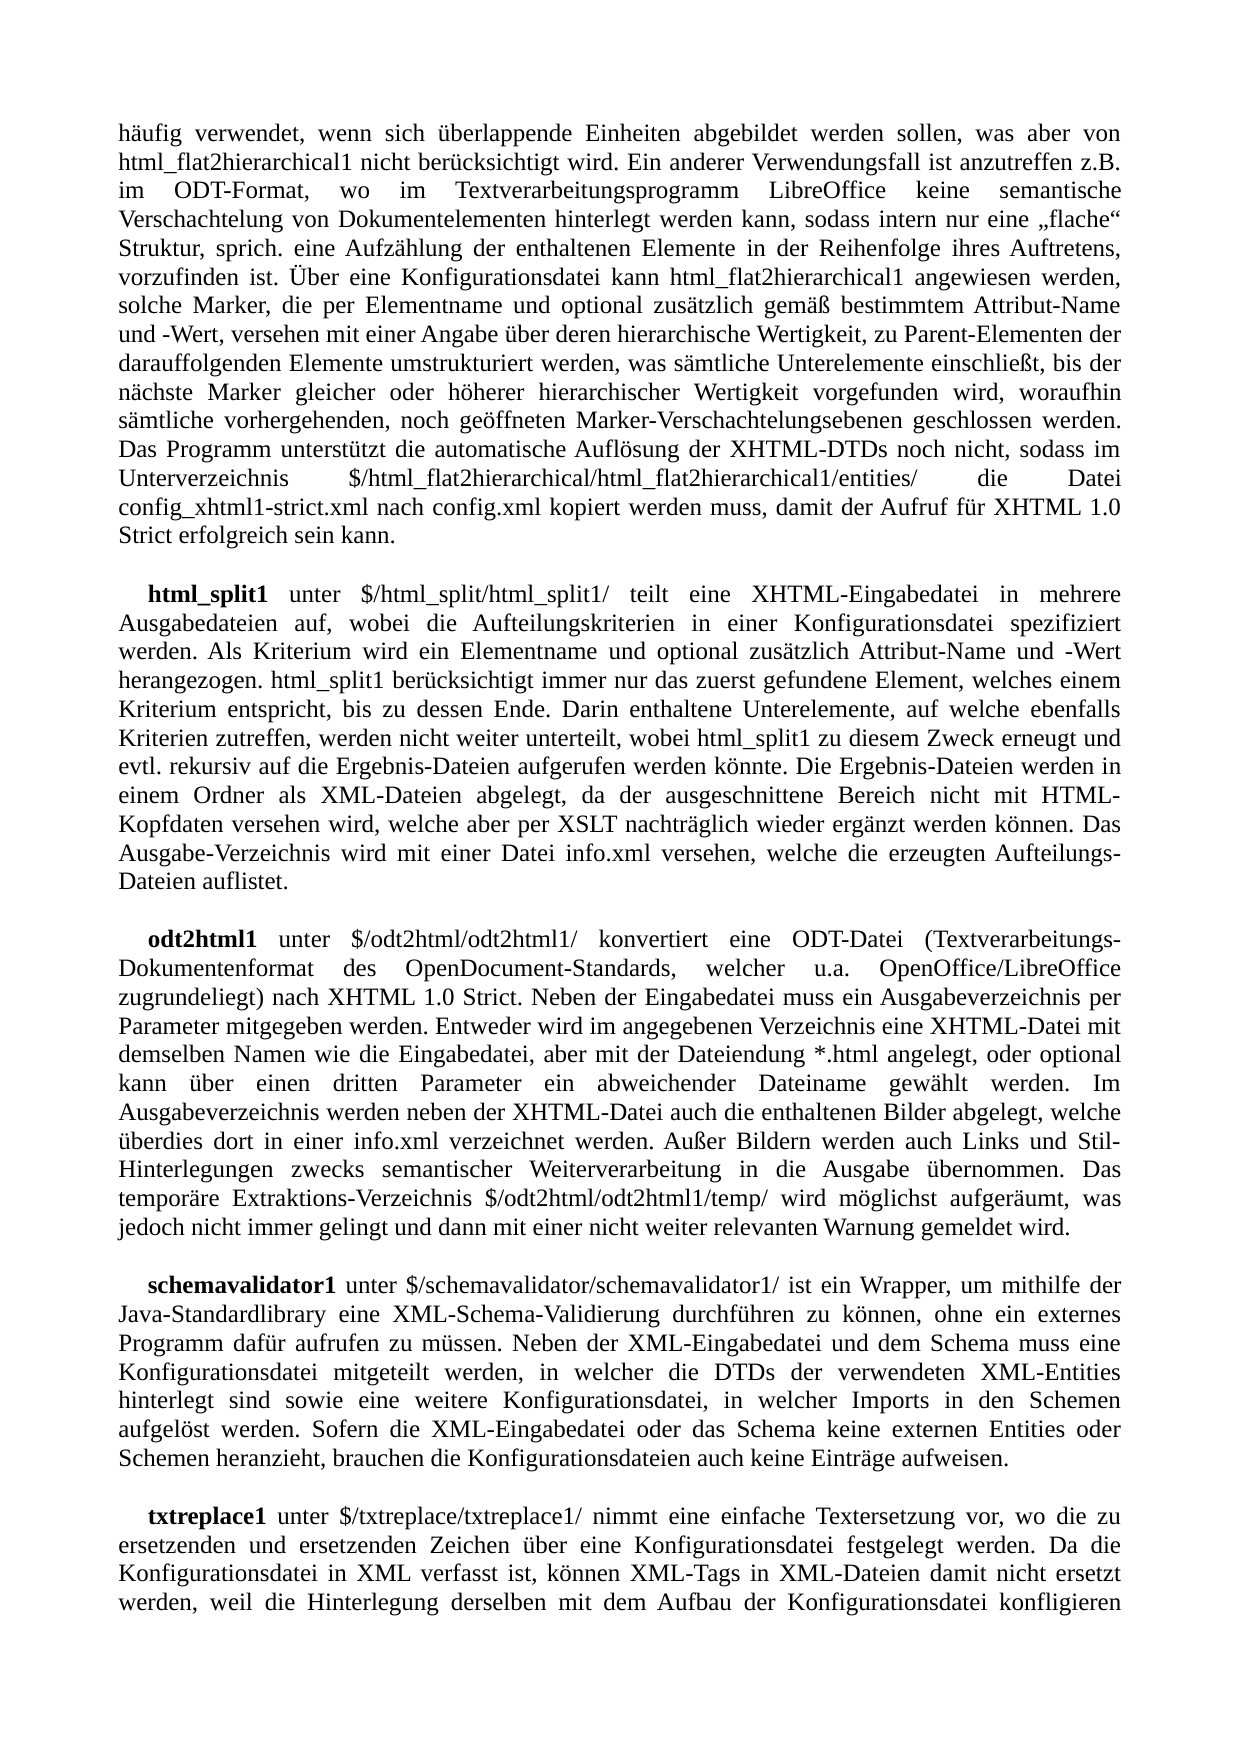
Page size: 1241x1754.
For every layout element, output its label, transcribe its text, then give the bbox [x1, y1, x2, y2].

text häufig verwendet, wenn sich überlappende Einheiten abgebildet werden sollen, was aber von html_flat2hierarchical1 nicht berücksichtigt wird. Ein anderer Verwendungsfall ist anzutreffen z.B. im ODT-Format, wo im Textverarbeitungsprogramm LibreOffice keine semantische Verschachtelung von Dokumentelementen hinterlegt werden kann, sodass intern nur eine „flache“ Struktur, sprich. eine Aufzählung der enthaltenen Elemente in der Reihenfolge ihres Auftretens, vorzufinden ist. Über eine Konfigurationsdatei kann html_flat2hierarchical1 angewiesen werden, solche Marker, die per Elementname und optional zusätzlich gemäß bestimmtem Attribut-Name und -Wert, versehen mit einer Angabe über deren hierarchische Wertigkeit, zu Parent-Elementen der darauffolgenden Elemente umstrukturiert werden, was sämtliche Unterelemente einschließt, bis der nächste Marker gleicher oder höherer hierarchischer Wertigkeit vorgefunden wird, woraufhin sämtliche vorhergehenden, noch geöffneten Marker-Verschachtelungsebenen geschlossen werden. Das Programm unterstützt die automatische Auflösung der XHTML-DTDs noch nicht, sodass im Unterverzeichnis $/html_flat2hierarchical/html_flat2hierarchical1/entities/ die Datei config_xhtml1-strict.xml nach config.xml kopiert werden muss, damit der Aufruf für XHTML 1.0 Strict erfolgreich sein kann. [118, 118, 1122, 549]
text txtreplace1 unter $/txtreplace/txtreplace1/ nimmt eine einfache Textersetzung vor, wo die zu ersetzenden und ersetzenden Zeichen über eine Konfigurationsdatei festgelegt werden. Da die Konfigurationsdatei in XML verfasst ist, können XML-Tags in XML-Dateien damit nicht ersetzt werden, weil die Hinterlegung derselben mit dem Aufbau der Konfigurationsdatei konfligieren [118, 1501, 1122, 1616]
text html_split1 unter $/html_split/html_split1/ teilt eine XHTML-Eingabedatei in mehrere Ausgabedateien auf, wobei die Aufteilungskriterien in einer Konfigurationsdatei spezifiziert werden. Als Kriterium wird ein Elementname und optional zusätzlich Attribut-Name und -Wert herangezogen. html_split1 berücksichtigt immer nur das zuerst gefundene Element, welches einem Kriterium entspricht, bis zu dessen Ende. Darin enthaltene Unterelemente, auf welche ebenfalls Kriterien zutreffen, werden nicht weiter unterteilt, wobei html_split1 zu diesem Zweck erneugt und evtl. rekursiv auf die Ergebnis-Dateien aufgerufen werden könnte. Die Ergebnis-Dateien werden in einem Ordner als XML-Dateien abgelegt, da der ausgeschnittene Bereich nicht mit HTML-Kopfdaten versehen wird, welche aber per XSLT nachträglich wieder ergänzt werden können. Das Ausgabe-Verzeichnis wird mit einer Datei info.xml versehen, welche die erzeugten Aufteilungs-Dateien auflistet. [118, 579, 1122, 895]
text odt2html1 unter $/odt2html/odt2html1/ konvertiert eine ODT-Datei (Textverarbeitungs-Dokumentenformat des OpenDocument-Standards, welcher u.a. OpenOffice/LibreOffice zugrundeliegt) nach XHTML 1.0 Strict. Neben der Eingabedatei muss ein Ausgabeverzeichnis per Parameter mitgegeben werden. Entweder wird im angegebenen Verzeichnis eine XHTML-Datei mit demselben Namen wie die Eingabedatei, aber mit der Dateiendung *.html angelegt, oder optional kann über einen dritten Parameter ein abweichender Dateiname gewählt werden. Im Ausgabeverzeichnis werden neben der XHTML-Datei auch die enthaltenen Bilder abgelegt, welche überdies dort in einer info.xml verzeichnet werden. Außer Bildern werden auch Links und Stil-Hinterlegungen zwecks semantischer Weiterverarbeitung in die Ausgabe übernommen. Das temporäre Extraktions-Verzeichnis $/odt2html/odt2html1/temp/ wird möglichst aufgeräumt, was jedoch nicht immer gelingt und dann mit einer nicht weiter relevanten Warnung gemeldet wird. [118, 924, 1122, 1241]
text schemavalidator1 unter $/schemavalidator/schemavalidator1/ ist ein Wrapper, um mithilfe der Java-Standardlibrary eine XML-Schema-Validierung durchführen zu können, ohne ein externes Programm dafür aufrufen zu müssen. Neben der XML-Eingabedatei und dem Schema muss eine Konfigurationsdatei mitgeteilt werden, in welcher die DTDs der verwendeten XML-Entities hinterlegt sind sowie eine weitere Konfigurationsdatei, in welcher Imports in den Schemen aufgelöst werden. Sofern die XML-Eingabedatei oder das Schema keine externen Entities oder Schemen heranzieht, brauchen die Konfigurationsdateien auch keine Einträge aufweisen. [118, 1270, 1122, 1472]
